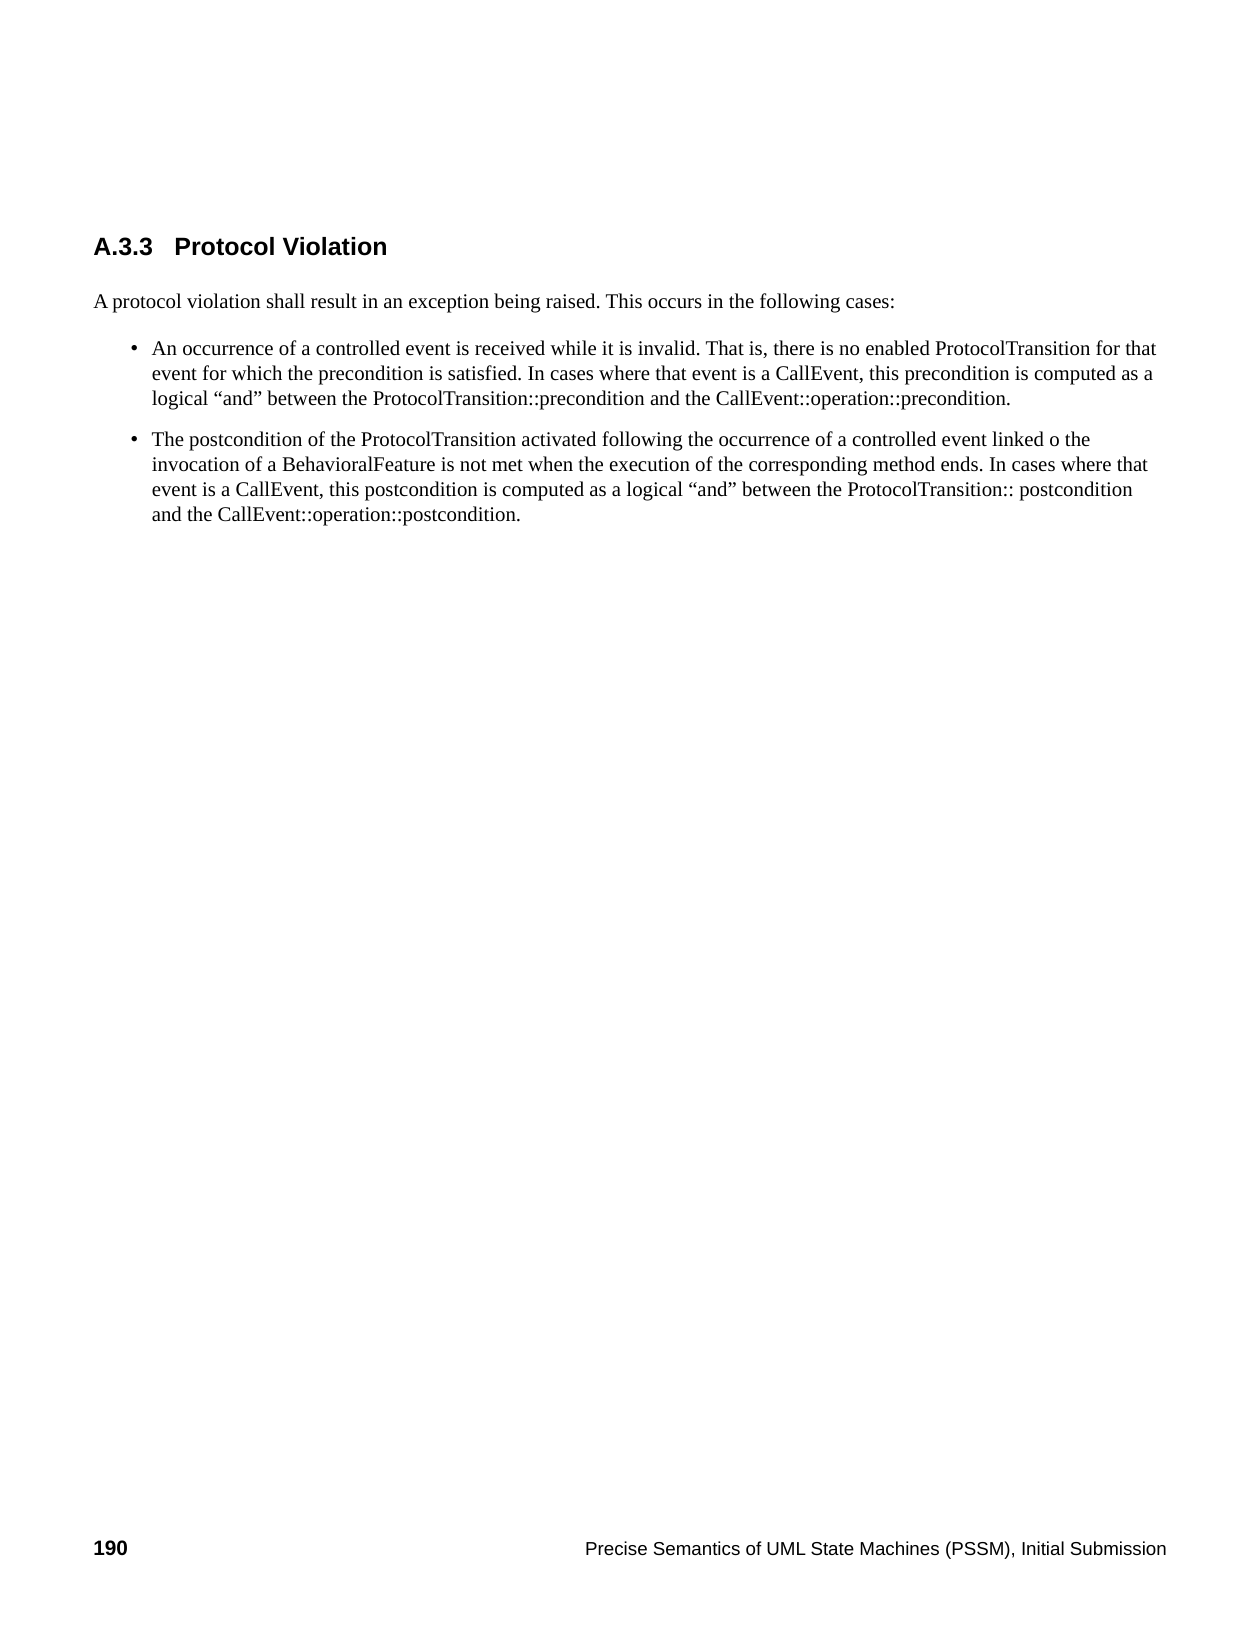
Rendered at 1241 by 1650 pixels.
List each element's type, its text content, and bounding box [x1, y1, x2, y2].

list An occurrence of a controlled event is received while it is invalid. That is, there is no enabled ProtocolTransition for that event for which the precondition is satisfied. In cases where that event is a CallEvent, this precondition is computed as a logical “and” between the ProtocolTransition::precondition and the CallEvent::operation::precondition. [131, 334, 1164, 409]
subtitle Protocol Violation [93, 231, 1164, 260]
list The postcondition of the ProtocolTransition activated following the occurrence of a controlled event linked o the invocation of a BehavioralFeature is not met when the execution of the corresponding method ends. In cases where that event is a CallEvent, this postcondition is computed as a logical “and” between the ProtocolTransition:: postcondition and the CallEvent::operation::postcondition. [131, 426, 1164, 526]
text A protocol violation shall result in an exception being raised. This occurs in the following cases: [93, 289, 1164, 313]
